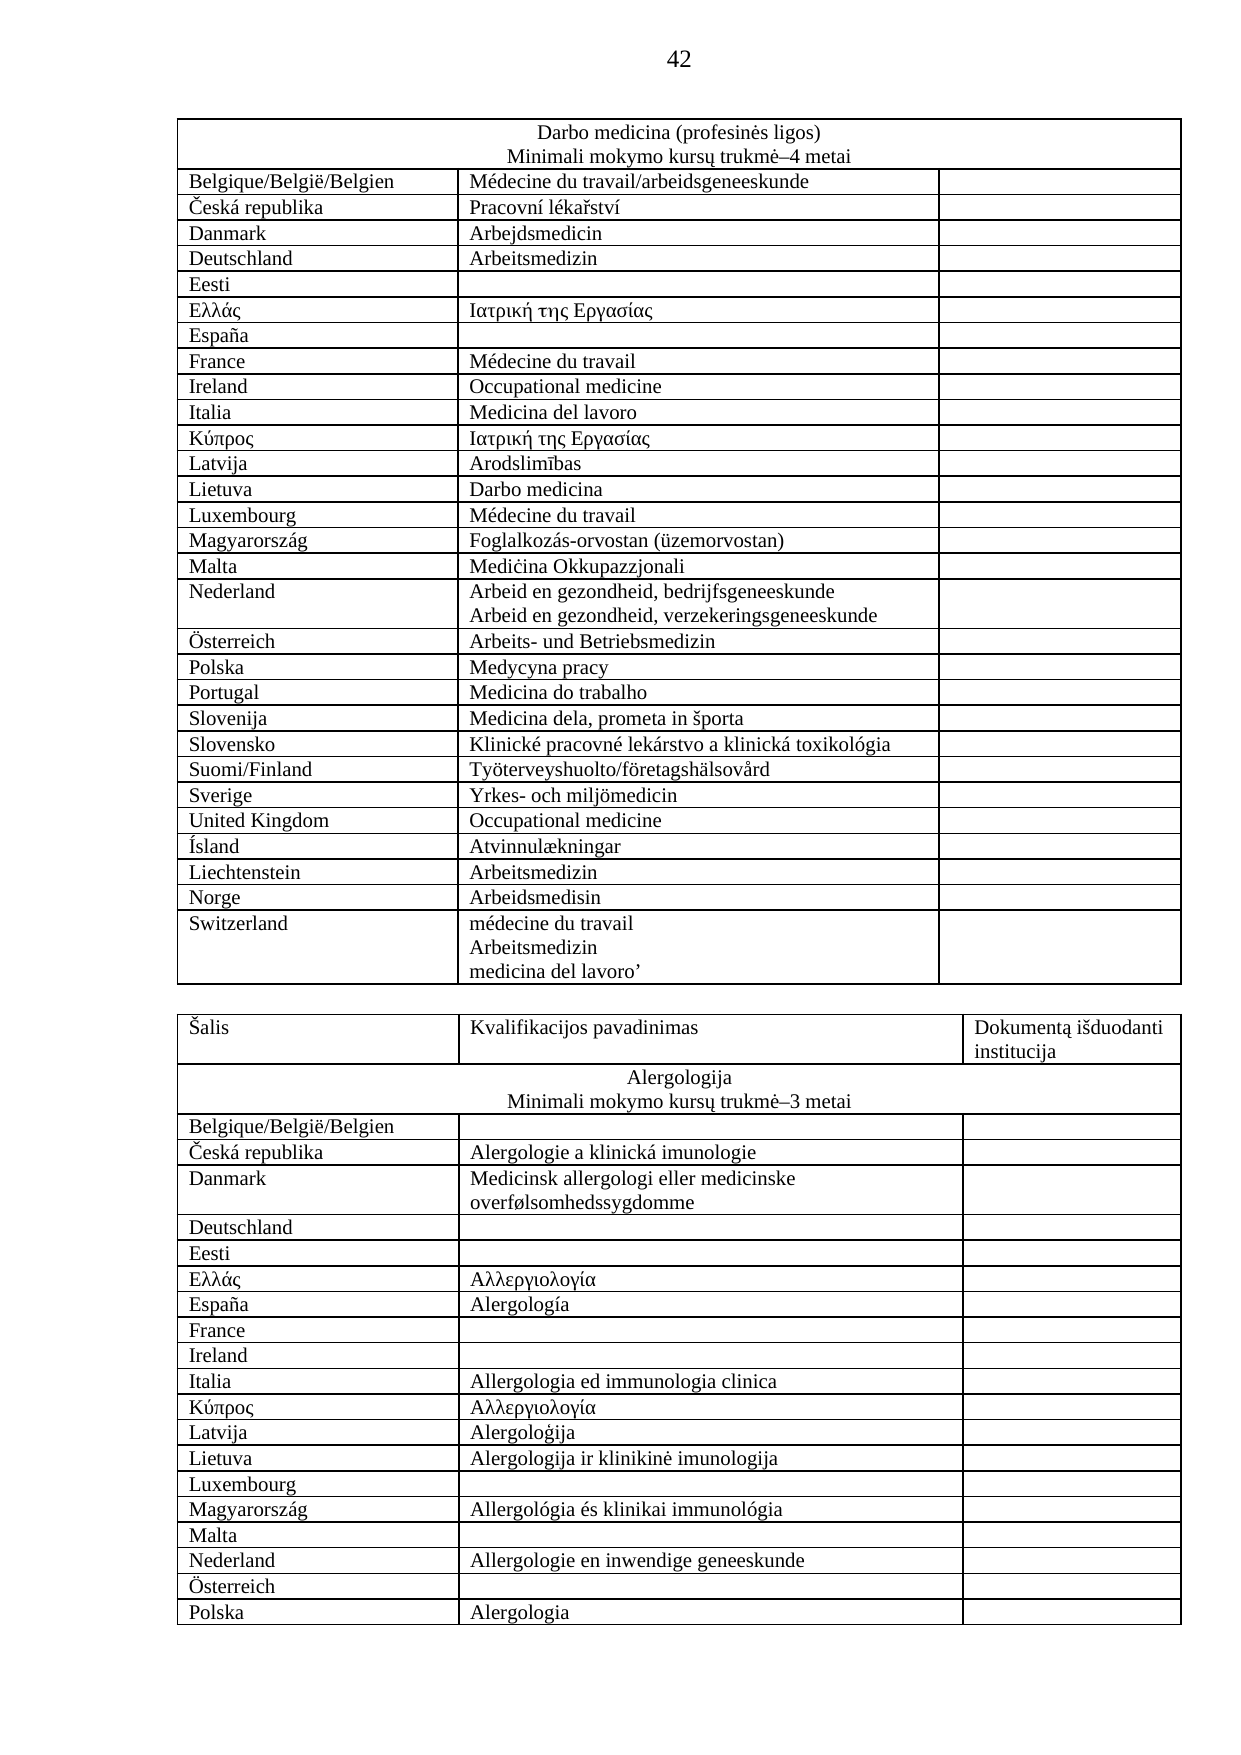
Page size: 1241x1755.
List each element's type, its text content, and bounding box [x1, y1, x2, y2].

table_cell [940, 170, 1180, 193]
table_cell Αλλεργιολογία [460, 1395, 962, 1419]
table_cell Danmark [178, 1166, 458, 1214]
table_cell España [178, 1292, 458, 1316]
table_cell [940, 400, 1180, 424]
table_cell Arodslimības [459, 451, 938, 475]
table_cell [964, 1115, 1180, 1138]
table_cell [940, 323, 1180, 347]
table_cell [460, 1523, 962, 1547]
table_cell [460, 1472, 962, 1496]
table_cell United Kingdom [178, 808, 457, 832]
table_cell [460, 1574, 962, 1598]
table_cell [940, 528, 1180, 552]
table_cell Alergoloģija [460, 1420, 962, 1444]
table_cell [940, 860, 1180, 884]
table_cell France [178, 349, 457, 373]
table_cell [940, 503, 1180, 527]
table_cell Occupational medicine [459, 808, 938, 832]
table_cell Atvinnulækningar [459, 834, 938, 858]
table_cell [940, 783, 1180, 807]
table_cell [940, 246, 1180, 270]
table_cell [940, 629, 1180, 653]
table_cell [940, 426, 1180, 450]
table_cell [964, 1267, 1180, 1291]
table_cell [964, 1548, 1180, 1572]
table_cell Italia [178, 1369, 458, 1393]
table_cell Occupational medicine [459, 375, 938, 398]
table_cell [964, 1215, 1180, 1239]
table_cell [940, 655, 1180, 679]
table_header Dokumentą išduodanti institucija [964, 1015, 1180, 1063]
table_cell Norge [178, 885, 457, 909]
table_cell [940, 885, 1180, 909]
table_cell Danmark [178, 221, 457, 245]
table_cell Österreich [178, 1574, 458, 1598]
table_cell [940, 451, 1180, 475]
table_cell [964, 1395, 1180, 1419]
table_cell Deutschland [178, 246, 457, 270]
table_cell [460, 1215, 962, 1239]
table_cell Österreich [178, 629, 457, 653]
table_cell [940, 298, 1180, 322]
table_cell [459, 272, 938, 296]
table_cell Lietuva [178, 1446, 458, 1470]
table_cell Switzerland [178, 911, 457, 983]
table_cell Nederland [178, 580, 457, 627]
table_cell [940, 680, 1180, 704]
table_cell Mediċina Okkupazzjonali [459, 554, 938, 578]
table_cell [940, 477, 1180, 501]
table_cell Arbeid en gezondheid, bedrijfsgeneeskunde Arbeid en gezondheid, verzekeringsgeneeskunde [459, 580, 938, 627]
table_cell Ireland [178, 375, 457, 398]
table_cell Alergologija Minimali mokymo kursų trukmė–3 metai [178, 1065, 1180, 1113]
table_cell Belgique/België/Belgien [178, 170, 457, 193]
table_cell médecine du travail Arbeitsmedizin medicina del lavoro’ [459, 911, 938, 983]
table_cell Työterveyshuolto/företagshälsovård [459, 757, 938, 781]
table_cell Eesti [178, 1241, 458, 1265]
table_cell [460, 1241, 962, 1265]
table_cell Slovenija [178, 706, 457, 730]
table_cell Česká republika [178, 195, 457, 219]
table_cell Pracovní lékařství [459, 195, 938, 219]
table_cell [964, 1140, 1180, 1164]
table_cell Alergologija ir klinikinė imunologija [460, 1446, 962, 1470]
table_cell [964, 1523, 1180, 1547]
table_cell Česká republika [178, 1140, 458, 1164]
table_cell Deutschland [178, 1215, 458, 1239]
table_cell Κύπρος [178, 1395, 458, 1419]
table_cell [964, 1446, 1180, 1470]
table_cell [964, 1420, 1180, 1444]
table_cell [964, 1241, 1180, 1265]
table_cell France [178, 1318, 458, 1342]
table_cell Malta [178, 554, 457, 578]
table_header Šalis [178, 1015, 458, 1063]
table_cell [940, 580, 1180, 627]
table_cell Κύπρος [178, 426, 457, 450]
table_cell Medicina do trabalho [459, 680, 938, 704]
table_cell Lietuva [178, 477, 457, 501]
table_cell Yrkes- och miljömedicin [459, 783, 938, 807]
table_cell [940, 272, 1180, 296]
table_cell Medicinsk allergologi eller medicinske overfølsomhedssygdomme [460, 1166, 962, 1214]
table_cell [964, 1472, 1180, 1496]
table_cell [940, 834, 1180, 858]
table_cell Luxembourg [178, 1472, 458, 1496]
table_cell Médecine du travail/arbeidsgeneeskunde [459, 170, 938, 193]
table_cell Ireland [178, 1343, 458, 1367]
table_cell Ελλάς [178, 298, 457, 322]
table_cell Sverige [178, 783, 457, 807]
table_cell [964, 1369, 1180, 1393]
table_cell [964, 1574, 1180, 1598]
table_cell [940, 732, 1180, 756]
table_cell [964, 1600, 1180, 1624]
table_cell Darbo medicina (profesinės ligos) Minimali mokymo kursų trukmė–4 metai [178, 120, 1180, 168]
table_cell Iατρική ς Εργασίας [459, 298, 938, 322]
table_cell [940, 221, 1180, 245]
table_cell Italia [178, 400, 457, 424]
table_cell España [178, 323, 457, 347]
table_cell [460, 1115, 962, 1138]
table_cell [964, 1318, 1180, 1342]
table_cell Polska [178, 1600, 458, 1624]
table_cell [460, 1318, 962, 1342]
table_cell Arbeitsmedizin [459, 246, 938, 270]
table_cell Ιατρική της Εργασίας [459, 426, 938, 450]
table_cell Allergologia ed immunologia clinica [460, 1369, 962, 1393]
table_cell [964, 1166, 1180, 1214]
table_cell Medicina del lavoro [459, 400, 938, 424]
table_cell Arbejdsmedicin [459, 221, 938, 245]
table_cell Magyarország [178, 1497, 458, 1521]
table_cell Darbo medicina [459, 477, 938, 501]
table_cell Médecine du travail [459, 503, 938, 527]
table_cell [940, 808, 1180, 832]
table_cell Foglalkozás-orvostan (üzemorvostan) [459, 528, 938, 552]
table_cell Arbeidsmedisin [459, 885, 938, 909]
table_cell Eesti [178, 272, 457, 296]
table_cell Arbeitsmedizin [459, 860, 938, 884]
table_cell Malta [178, 1523, 458, 1547]
table_cell Alergologie a klinická imunologie [460, 1140, 962, 1164]
table_cell [940, 554, 1180, 578]
table_cell Suomi/Finland [178, 757, 457, 781]
table_cell Arbeits- und Betriebsmedizin [459, 629, 938, 653]
table_cell Medicina dela, prometa in športa [459, 706, 938, 730]
table_cell [940, 911, 1180, 983]
table_cell [940, 195, 1180, 219]
table_header Kvalifikacijos pavadinimas [460, 1015, 962, 1063]
table_cell [940, 375, 1180, 398]
table_cell [940, 349, 1180, 373]
table_cell Allergologie en inwendige geneeskunde [460, 1548, 962, 1572]
table_cell Polska [178, 655, 457, 679]
table_cell Nederland [178, 1548, 458, 1572]
table_cell Liechtenstein [178, 860, 457, 884]
table_cell Latvija [178, 1420, 458, 1444]
table_cell Magyarország [178, 528, 457, 552]
table_cell [964, 1343, 1180, 1367]
table_cell [940, 706, 1180, 730]
table_cell Luxembourg [178, 503, 457, 527]
table_cell Médecine du travail [459, 349, 938, 373]
table_cell Slovensko [178, 732, 457, 756]
table_cell Portugal [178, 680, 457, 704]
table_cell [460, 1343, 962, 1367]
table_cell [940, 757, 1180, 781]
table_cell Αλλεργιoλoγία [460, 1267, 962, 1291]
table_cell Klinické pracovné lekárstvo a klinická toxikológia [459, 732, 938, 756]
table_cell Ísland [178, 834, 457, 858]
table_cell [964, 1497, 1180, 1521]
table_cell Belgique/België/Belgien [178, 1115, 458, 1138]
table_cell [964, 1292, 1180, 1316]
table_cell Medycyna pracy [459, 655, 938, 679]
table_cell Alergologia [460, 1600, 962, 1624]
table_cell [459, 323, 938, 347]
table_cell Ελλάς [178, 1267, 458, 1291]
table_cell Alergología [460, 1292, 962, 1316]
table_cell Latvija [178, 451, 457, 475]
table_cell Allergológia és klinikai immunológia [460, 1497, 962, 1521]
